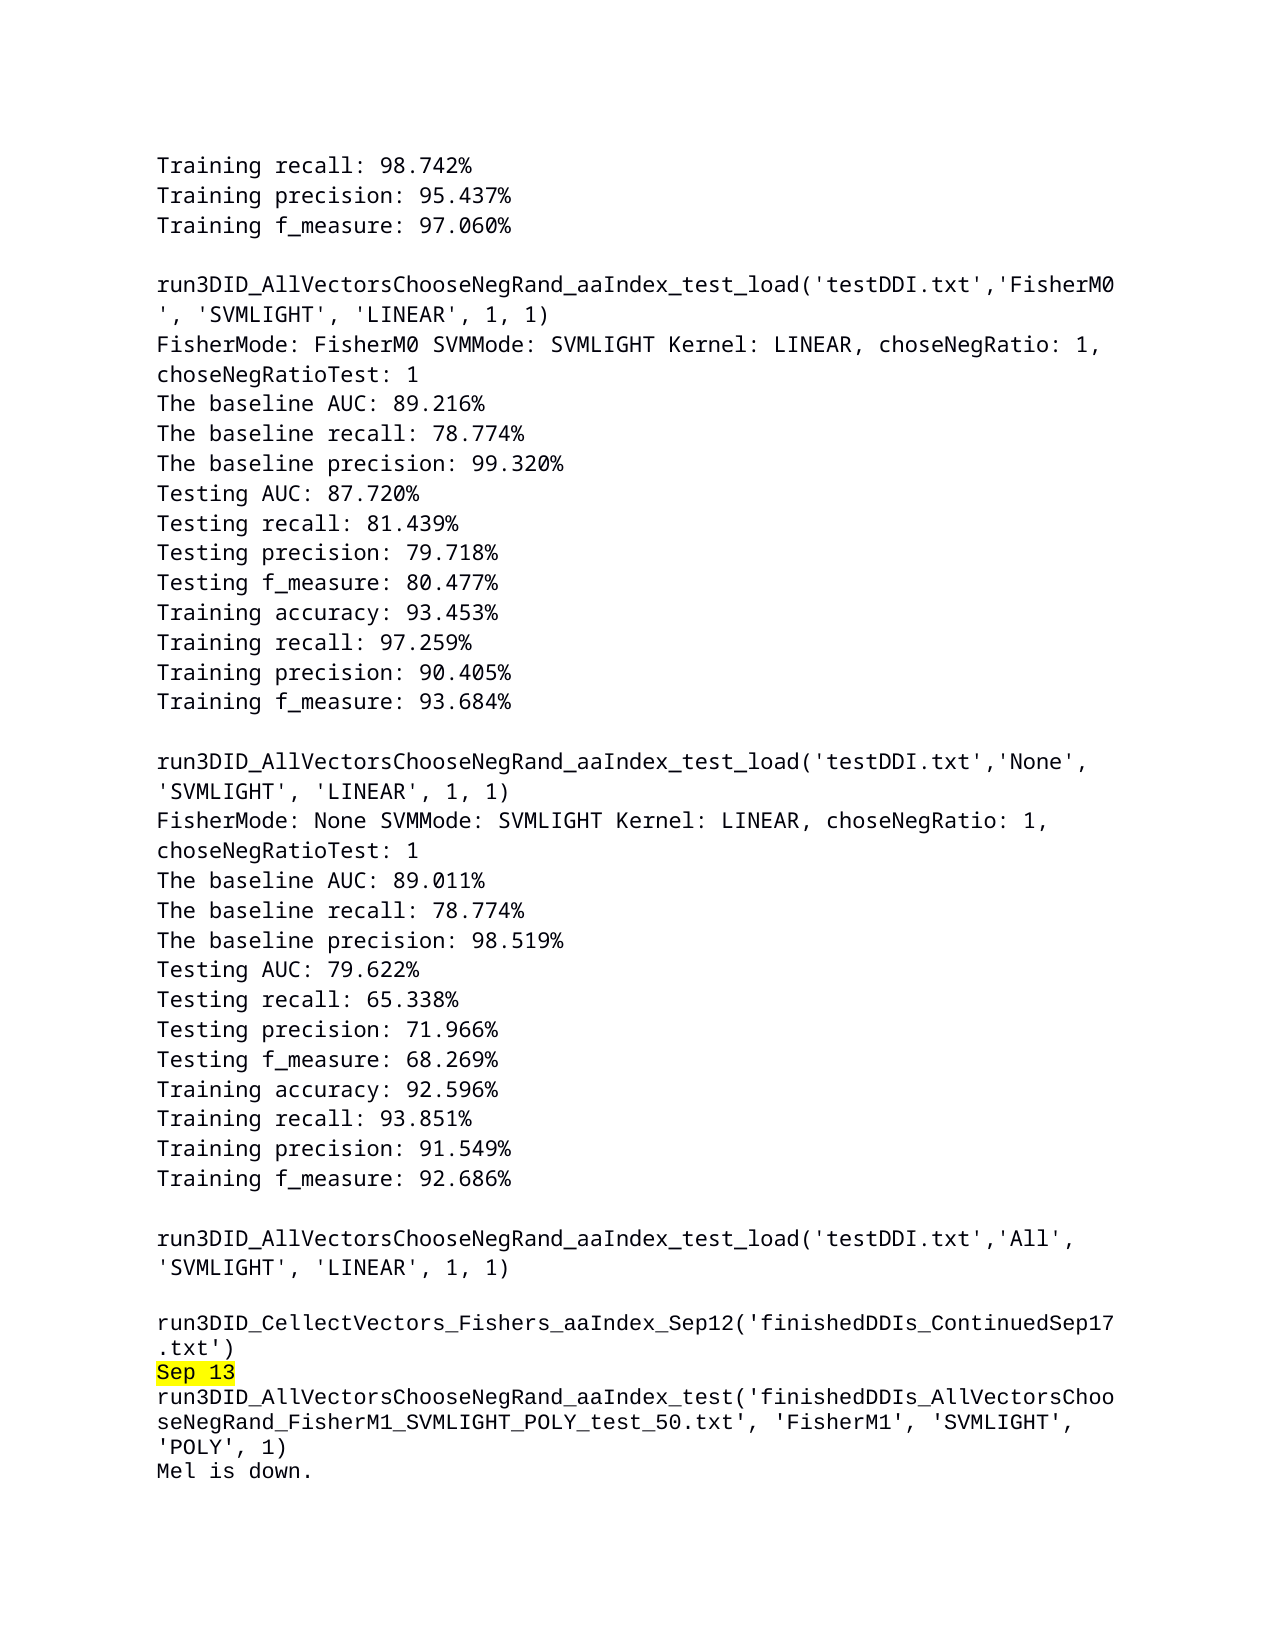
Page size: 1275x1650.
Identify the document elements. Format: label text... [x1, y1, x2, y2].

text Training precision: 95.437% [156, 180, 1118, 209]
text Training f_measure: 97.060% [156, 209, 1118, 239]
text Training recall: 97.259% [156, 627, 1118, 656]
text Training precision: 90.405% [156, 656, 1118, 686]
text Testing precision: 79.718% [156, 537, 1118, 567]
text run3DID_AllVectorsChooseNegRand_aaIndex_test_load('testDDI.txt','None', 'SVMLIGHT', 'LINEAR', 1, 1) [156, 746, 1118, 805]
text Training precision: 91.549% [156, 1133, 1118, 1163]
text Training recall: 93.851% [156, 1103, 1118, 1133]
text run3DID_AllVectorsChooseNegRand_aaIndex_test_load('testDDI.txt','All', 'SVMLIGHT', 'LINEAR', 1, 1) [156, 1222, 1118, 1282]
text FisherMode: None SVMMode: SVMLIGHT Kernel: LINEAR, choseNegRatio: 1, choseNegRatioTest: 1 [156, 805, 1118, 865]
text The baseline AUC: 89.216% [156, 388, 1118, 418]
text Training f_measure: 92.686% [156, 1163, 1118, 1193]
text run3DID_AllVectorsChooseNegRand_aaIndex_test_load('testDDI.txt','FisherM0', 'SVMLIGHT', 'LINEAR', 1, 1) [156, 269, 1118, 329]
text Sep 13 [156, 1361, 1118, 1386]
text Training accuracy: 93.453% [156, 597, 1118, 627]
text The baseline precision: 99.320% [156, 448, 1118, 478]
text Testing AUC: 79.622% [156, 954, 1118, 984]
text Testing f_measure: 80.477% [156, 567, 1118, 597]
text Testing AUC: 87.720% [156, 478, 1118, 507]
text Training f_measure: 93.684% [156, 686, 1118, 716]
text Mel is down. [156, 1461, 1118, 1485]
text The baseline precision: 98.519% [156, 924, 1118, 954]
text FisherMode: FisherM0 SVMMode: SVMLIGHT Kernel: LINEAR, choseNegRatio: 1, choseNegRatioTest: 1 [156, 329, 1118, 388]
text run3DID_CellectVectors_Fishers_aaIndex_Sep12('finishedDDIs_ContinuedSep17.txt') [156, 1312, 1118, 1361]
text Training recall: 98.742% [156, 150, 1118, 180]
text The baseline recall: 78.774% [156, 895, 1118, 924]
text Training accuracy: 92.596% [156, 1073, 1118, 1103]
text Testing recall: 65.338% [156, 984, 1118, 1014]
text run3DID_AllVectorsChooseNegRand_aaIndex_test('finishedDDIs_AllVectorsChooseNegRand_FisherM1_SVMLIGHT_POLY_test_50.txt', 'FisherM1', 'SVMLIGHT', 'POLY', 1) [156, 1386, 1118, 1461]
text Testing f_measure: 68.269% [156, 1044, 1118, 1073]
text The baseline recall: 78.774% [156, 418, 1118, 448]
text Testing precision: 71.966% [156, 1014, 1118, 1044]
text The baseline AUC: 89.011% [156, 865, 1118, 895]
text Testing recall: 81.439% [156, 507, 1118, 537]
